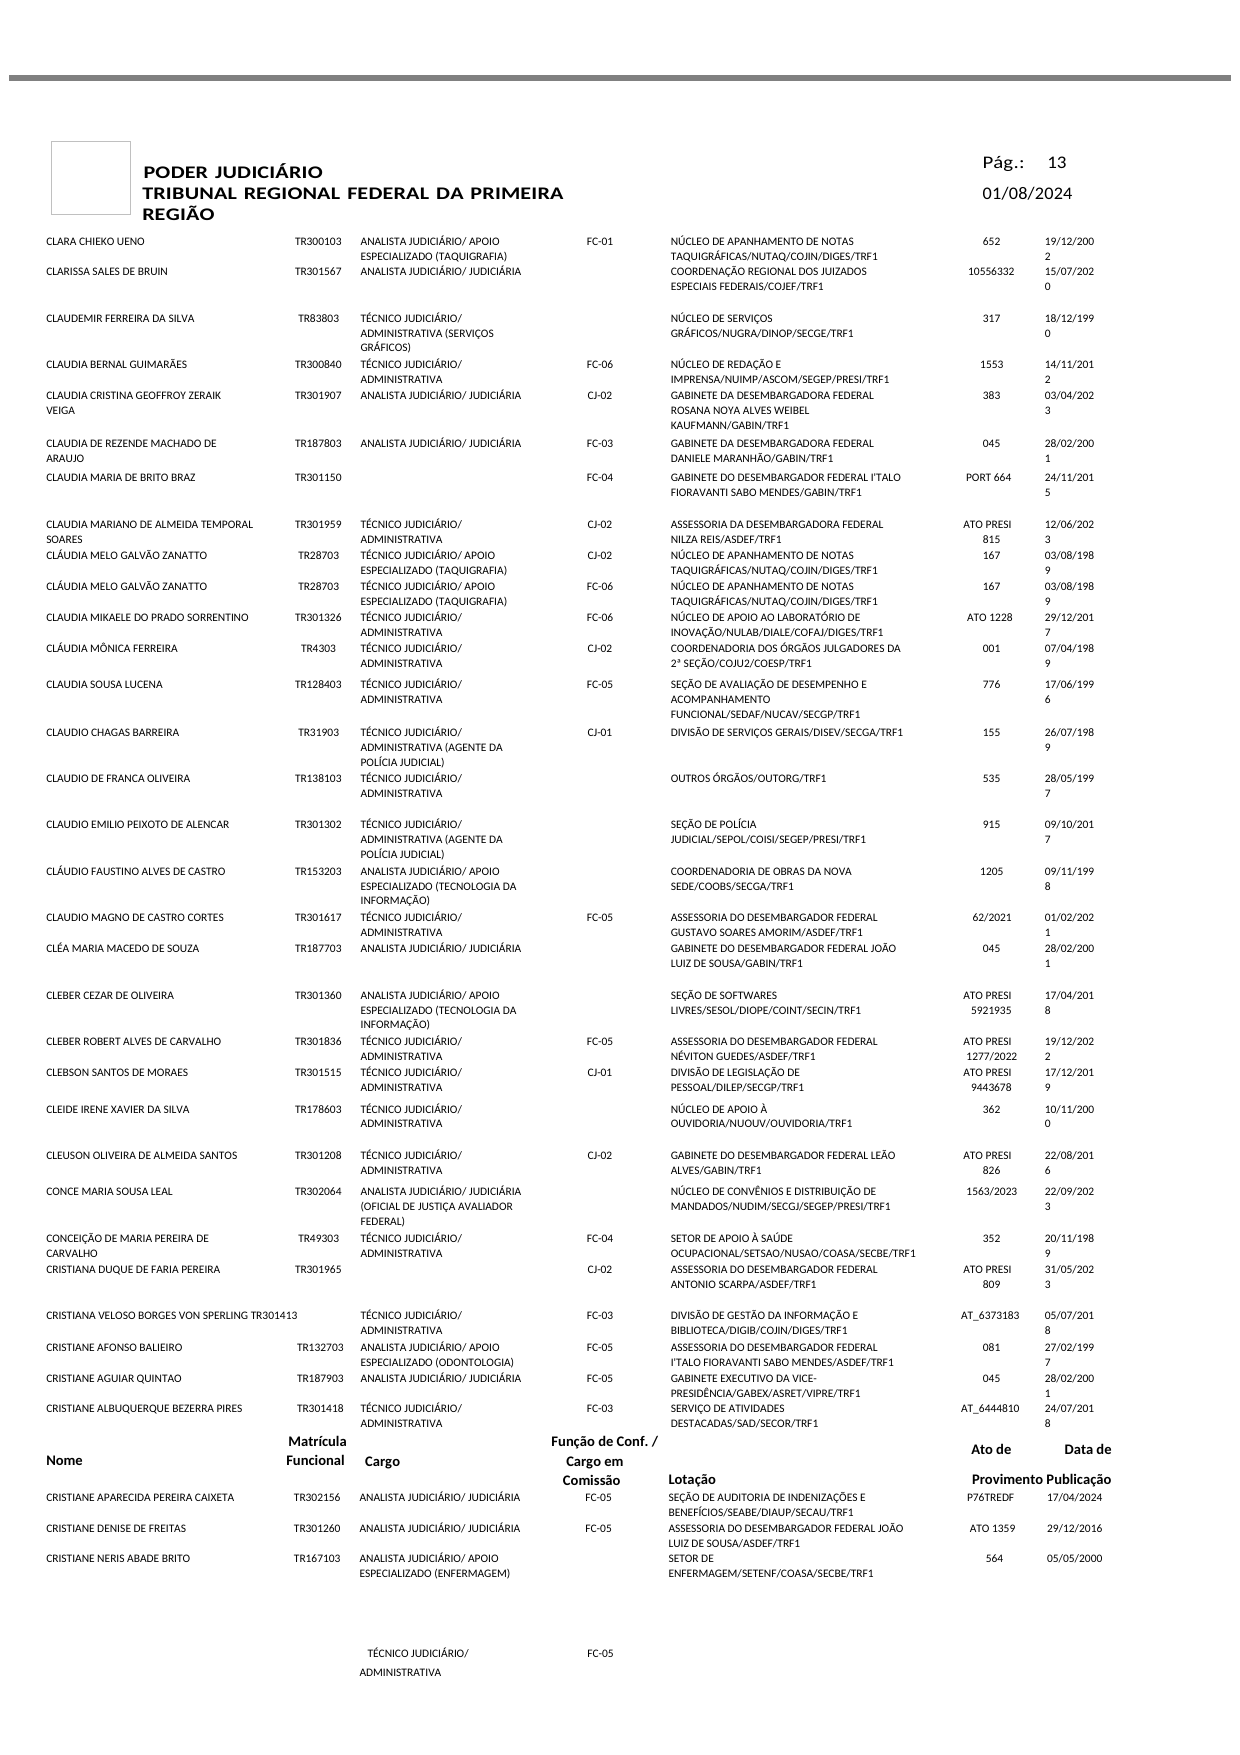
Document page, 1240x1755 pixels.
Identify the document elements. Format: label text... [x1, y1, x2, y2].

table_cell Cargo [359, 1452, 563, 1491]
table_cell [587, 265, 671, 311]
table_cell TÉCNICO JUDICIÁRIO/ ADMINISTRATIVA [360, 1402, 587, 1432]
table_cell TÉCNICO JUDICIÁRIO/ ADMINISTRATIVA [360, 610, 587, 642]
table_cell TR301567 [295, 265, 360, 311]
table_cell CRISTIANE AFONSO BALIEIRO TR132703 [46, 1340, 360, 1371]
table_cell 28/02/2001 [1045, 942, 1099, 988]
table_cell ANALISTA JUDICIÁRIO/ JUDICIÁRIA [360, 942, 587, 988]
table_cell CLAUDIA MARIANO DE ALMEIDA TEMPORAL SOARES [46, 517, 295, 548]
table_cell SEÇÃO DE POLÍCIA JUDICIAL/SEPOL/COISI/SEGEP/PRESI/TRF1 [671, 818, 953, 864]
table_cell ANALISTA JUDICIÁRIO/ JUDICIÁRIA [360, 265, 587, 311]
table_cell 362 [953, 1102, 1044, 1148]
table_cell TÉCNICO JUDICIÁRIO/ ADMINISTRATIVA [360, 1066, 587, 1102]
table_cell TÉCNICO JUDICIÁRIO/ ADMINISTRATIVA [360, 910, 587, 942]
table_cell FC-06 [587, 610, 671, 642]
table_cell 03/08/1989 [1045, 580, 1099, 610]
table_header Matrícula Funcional [286, 1433, 359, 1491]
table_cell CLÉA MARIA MACEDO DE SOUZA [46, 942, 295, 988]
table_cell CLAUDIA SOUSA LUCENA [46, 678, 295, 725]
table_cell TR128403 [295, 678, 360, 725]
table_cell CLEBSON SANTOS DE MORAES [46, 1066, 295, 1102]
table_cell TR31903 [295, 725, 360, 771]
table_cell CLAUDIA BERNAL GUIMARÃES [46, 358, 295, 389]
table_cell TR187703 [295, 942, 360, 988]
table_cell TR49303 [295, 1231, 360, 1262]
table_cell 12/06/2023 [1045, 517, 1099, 548]
table_cell 24/07/2018 [1045, 1402, 1099, 1432]
table_cell CJ-01 [587, 725, 671, 771]
table_cell CLÁUDIA MELO GALVÃO ZANATTO [46, 549, 295, 580]
table_cell CRISTIANE DENISE DE FREITAS [46, 1521, 286, 1552]
table_cell TÉCNICO JUDICIÁRIO/ ADMINISTRATIVA [360, 678, 587, 725]
table_cell SETOR DE ENFERMAGEM/SETENF/COASA/SECBE/TRF1 [668, 1552, 967, 1598]
table_cell TR301836 [295, 1035, 360, 1066]
table_cell 045 [953, 942, 1044, 988]
table_cell CRISTIANE ALBUQUERQUE BEZERRA PIRES TR301418 [46, 1402, 360, 1432]
table_header 652 [953, 234, 1044, 264]
table_cell CLAUDEMIR FERREIRA DA SILVA [46, 311, 295, 357]
table_cell 915 [953, 818, 1044, 864]
table_cell 352 [953, 1231, 1044, 1262]
table_cell CLEUSON OLIVEIRA DE ALMEIDA SANTOS [46, 1148, 295, 1184]
table_cell TÉCNICO JUDICIÁRIO/ APOIO ESPECIALIZADO (TAQUIGRAFIA) [360, 580, 587, 610]
table_cell CLAUDIO DE FRANCA OLIVEIRA [46, 771, 295, 817]
table_cell TR301617 [295, 910, 360, 942]
table_cell NÚCLEO DE APOIO AO LABORATÓRIO DE INOVAÇÃO/NULAB/DIALE/COFAJ/DIGES/TRF1 [671, 610, 953, 642]
table_header Função de Conf. / [359, 1433, 668, 1452]
table_cell 045 [953, 436, 1044, 471]
table_cell CLEBER ROBERT ALVES DE CARVALHO [46, 1035, 295, 1066]
table_cell SETOR DE APOIO À SAÚDE OCUPACIONAL/SETSAO/NUSAO/COASA/SECBE/TRF1 [671, 1231, 953, 1262]
table_cell FC-04 [587, 1231, 671, 1262]
table_cell ANALISTA JUDICIÁRIO/ JUDICIÁRIA [360, 436, 587, 471]
table_cell TR301302 [295, 818, 360, 864]
table_cell NÚCLEO DE APOIO À OUVIDORIA/NUOUV/OUVIDORIA/TRF1 [671, 1102, 953, 1148]
table_cell ASSESSORIA DO DESEMBARGADOR FEDERAL NÉVITON GUEDES/ASDEF/TRF1 [671, 1035, 953, 1066]
table_cell ANALISTA JUDICIÁRIO/ JUDICIÁRIA [360, 389, 587, 436]
table_cell CLAUDIA MARIA DE BRITO BRAZ [46, 471, 295, 517]
table_header ANALISTA JUDICIÁRIO/ APOIO ESPECIALIZADO (TAQUIGRAFIA) [360, 234, 587, 264]
table_cell 03/04/2023 [1045, 389, 1099, 436]
table_cell ATO PRESI 826 [953, 1148, 1044, 1184]
table_cell TÉCNICO JUDICIÁRIO/ ADMINISTRATIVA (SERVIÇOS GRÁFICOS) [360, 311, 587, 357]
table_cell 045 [953, 1371, 1044, 1402]
table_cell TÉCNICO JUDICIÁRIO/ ADMINISTRATIVA [360, 642, 587, 678]
table_cell ASSESSORIA DO DESEMBARGADOR FEDERAL ANTONIO SCARPA/ASDEF/TRF1 [671, 1262, 953, 1309]
table_cell 07/04/1989 [1045, 642, 1099, 678]
table_cell FC-05 [587, 678, 671, 725]
table_cell FC-03 [587, 436, 671, 471]
table_cell TR83803 [295, 311, 360, 357]
table_cell NÚCLEO DE APANHAMENTO DE NOTAS TAQUIGRÁFICAS/NUTAQ/COJIN/DIGES/TRF1 [671, 549, 953, 580]
table_cell 01/02/2021 [1045, 910, 1099, 942]
table_cell 05/07/2018 [1045, 1309, 1099, 1340]
table_cell SEÇÃO DE SOFTWARES LIVRES/SESOL/DIOPE/COINT/SECIN/TRF1 [671, 988, 953, 1034]
table_cell [587, 1102, 671, 1148]
table_cell 05/05/2000 [1036, 1552, 1111, 1598]
table_cell FC-05 [587, 1340, 671, 1371]
table_cell PORT 664 [953, 471, 1044, 517]
table_cell TR301326 [295, 610, 360, 642]
table_cell [360, 471, 587, 517]
table_cell ANALISTA JUDICIÁRIO/ JUDICIÁRIA [360, 1371, 587, 1402]
table_cell NÚCLEO DE CONVÊNIOS E DISTRIBUIÇÃO DE MANDADOS/NUDIM/SECGJ/SEGEP/PRESI/TRF1 [671, 1185, 953, 1231]
table_cell [587, 818, 671, 864]
table_cell TR138103 [295, 771, 360, 817]
table_cell CONCEIÇÃO DE MARIA PEREIRA DE CARVALHO [46, 1231, 295, 1262]
table_cell NÚCLEO DE REDAÇÃO E IMPRENSA/NUIMP/ASCOM/SEGEP/PRESI/TRF1 [671, 358, 953, 389]
table_cell ATO 1228 [953, 610, 1044, 642]
table_cell TR167103 [286, 1552, 359, 1598]
table_cell [587, 771, 671, 817]
table_cell TR28703 [295, 580, 360, 610]
table_cell CJ-02 [587, 517, 671, 548]
table_header TR300103 [295, 234, 360, 264]
table_cell FC-03 [587, 1402, 671, 1432]
table_cell ASSESSORIA DO DESEMBARGADOR FEDERAL JOÃO LUIZ DE SOUSA/ASDEF/TRF1 [668, 1521, 967, 1552]
table_cell 09/11/1998 [1045, 864, 1099, 910]
table_cell CLAUDIO MAGNO DE CASTRO CORTES [46, 910, 295, 942]
table_cell 22/09/2023 [1045, 1185, 1099, 1231]
table_cell COORDENAÇÃO REGIONAL DOS JUIZADOS ESPECIAIS FEDERAIS/COJEF/TRF1 [671, 265, 953, 311]
table_cell ATO 1359 [967, 1521, 1036, 1552]
table_cell 17/04/2018 [1045, 988, 1099, 1034]
table_cell CJ-02 [587, 642, 671, 678]
table_cell TÉCNICO JUDICIÁRIO/ ADMINISTRATIVA [360, 358, 587, 389]
table_cell ANALISTA JUDICIÁRIO/ APOIO ESPECIALIZADO (ENFERMAGEM) [359, 1552, 563, 1598]
table_cell TR301260 [286, 1521, 359, 1552]
table_cell TR4303 [295, 642, 360, 678]
table_cell ANALISTA JUDICIÁRIO/ APOIO ESPECIALIZADO (ODONTOLOGIA) [360, 1340, 587, 1371]
table_cell ANALISTA JUDICIÁRIO/ APOIO ESPECIALIZADO (TECNOLOGIA DA INFORMAÇÃO) [360, 988, 587, 1034]
table_cell TR301907 [295, 389, 360, 436]
table_header NÚCLEO DE APANHAMENTO DE NOTAS TAQUIGRÁFICAS/NUTAQ/COJIN/DIGES/TRF1 [671, 234, 953, 264]
table_cell CLAUDIA MIKAELE DO PRADO SORRENTINO [46, 610, 295, 642]
table_cell GABINETE DO DESEMBARGADOR FEDERAL LEÃO ALVES/GABIN/TRF1 [671, 1148, 953, 1184]
table_cell 167 [953, 549, 1044, 580]
table_cell 564 [967, 1552, 1036, 1598]
table_cell CJ-02 [587, 389, 671, 436]
table_cell 03/08/1989 [1045, 549, 1099, 580]
table_cell Cargo em Comissão [563, 1452, 668, 1491]
table_cell CLEBER CEZAR DE OLIVEIRA [46, 988, 295, 1034]
table_cell TR301515 [295, 1066, 360, 1102]
table_cell CONCE MARIA SOUSA LEAL [46, 1185, 295, 1231]
table_cell GABINETE DA DESEMBARGADORA FEDERAL ROSANA NOYA ALVES WEIBEL KAUFMANN/GABIN/TRF1 [671, 389, 953, 436]
table_cell ANALISTA JUDICIÁRIO/ APOIO ESPECIALIZADO (TECNOLOGIA DA INFORMAÇÃO) [360, 864, 587, 910]
table_cell 10556332 [953, 265, 1044, 311]
table_cell ATO PRESI 815 [953, 517, 1044, 548]
table_cell TR28703 [295, 549, 360, 580]
table_cell 28/02/2001 [1045, 436, 1099, 471]
table_cell COORDENADORIA DOS ÓRGÃOS JULGADORES DA 2ª SEÇÃO/COJU2/COESP/TRF1 [671, 642, 953, 678]
table_cell CRISTIANA VELOSO BORGES VON SPERLING TR301413 [46, 1309, 360, 1340]
table_cell TR301360 [295, 988, 360, 1034]
table_cell NÚCLEO DE SERVIÇOS GRÁFICOS/NUGRA/DINOP/SECGE/TRF1 [671, 311, 953, 357]
table_cell 26/07/1989 [1045, 725, 1099, 771]
table_cell CLÁUDIA MELO GALVÃO ZANATTO [46, 580, 295, 610]
table_cell DIVISÃO DE GESTÃO DA INFORMAÇÃO E BIBLIOTECA/DIGIB/COJIN/DIGES/TRF1 [671, 1309, 953, 1340]
table_cell 081 [953, 1340, 1044, 1371]
table_cell 317 [953, 311, 1044, 357]
table_cell TR301965 [295, 1262, 360, 1309]
table_cell [587, 1185, 671, 1231]
table_cell SEÇÃO DE AUDITORIA DE INDENIZAÇÕES E BENEFÍCIOS/SEABE/DIAUP/SECAU/TRF1 [668, 1491, 967, 1521]
table_cell 15/07/2020 [1045, 265, 1099, 311]
table_cell FC-03 [587, 1309, 671, 1340]
table_cell TÉCNICO JUDICIÁRIO/ ADMINISTRATIVA [360, 517, 587, 548]
table_cell 17/06/1996 [1045, 678, 1099, 725]
table_cell FC-04 [587, 471, 671, 517]
table_cell ASSESSORIA DA DESEMBARGADORA FEDERAL NILZA REIS/ASDEF/TRF1 [671, 517, 953, 548]
table_cell [360, 1262, 587, 1309]
table_cell CRISTIANA DUQUE DE FARIA PEREIRA [46, 1262, 295, 1309]
table_cell TÉCNICO JUDICIÁRIO/ APOIO ESPECIALIZADO (TAQUIGRAFIA) [360, 549, 587, 580]
table_cell TR178603 [295, 1102, 360, 1148]
table_cell TÉCNICO JUDICIÁRIO/ ADMINISTRATIVA [360, 1148, 587, 1184]
table_cell CLAUDIO EMILIO PEIXOTO DE ALENCAR [46, 818, 295, 864]
table_cell SERVIÇO DE ATIVIDADES DESTACADAS/SAD/SECOR/TRF1 [671, 1402, 953, 1432]
table_cell CLEIDE IRENE XAVIER DA SILVA [46, 1102, 295, 1148]
table_cell CJ-01 [587, 1066, 671, 1102]
table_cell 776 [953, 678, 1044, 725]
table_cell 29/12/2017 [1045, 610, 1099, 642]
table_cell FC-05 [587, 1035, 671, 1066]
table_cell AT_6373183 [953, 1309, 1044, 1340]
table_cell 17/04/2024 [1036, 1491, 1111, 1521]
table_cell CLAUDIA DE REZENDE MACHADO DE ARAUJO [46, 436, 295, 471]
table_cell TR300840 [295, 358, 360, 389]
table_header CLARA CHIEKO UENO [46, 234, 295, 264]
table_cell FC-06 [587, 358, 671, 389]
table_cell 155 [953, 725, 1044, 771]
table_cell 28/02/2001 [1045, 1371, 1099, 1402]
table_cell CRISTIANE NERIS ABADE BRITO [46, 1552, 286, 1598]
table_header Ato de Data de Lotação Provimento Publicação [668, 1433, 1111, 1491]
table_cell 31/05/2023 [1045, 1262, 1099, 1309]
table_cell [587, 942, 671, 988]
table_cell TR301959 [295, 517, 360, 548]
table_cell 24/11/2015 [1045, 471, 1099, 517]
table_header FC-01 [587, 234, 671, 264]
table_cell 27/02/1997 [1045, 1340, 1099, 1371]
table_cell 535 [953, 771, 1044, 817]
table_cell TR302156 [286, 1491, 359, 1521]
table_header Nome [46, 1433, 286, 1491]
table_cell TR153203 [295, 864, 360, 910]
table_cell 14/11/2012 [1045, 358, 1099, 389]
table_cell 29/12/2016 [1036, 1521, 1111, 1552]
table_cell [587, 311, 671, 357]
table_cell 20/11/1989 [1045, 1231, 1099, 1262]
table_cell ATO PRESI 809 [953, 1262, 1044, 1309]
table_cell TÉCNICO JUDICIÁRIO/ ADMINISTRATIVA (AGENTE DA POLÍCIA JUDICIAL) [360, 818, 587, 864]
table_cell CJ-02 [587, 549, 671, 580]
table_cell 167 [953, 580, 1044, 610]
table_cell 18/12/1990 [1045, 311, 1099, 357]
table_cell TÉCNICO JUDICIÁRIO/ ADMINISTRATIVA [360, 771, 587, 817]
table_cell DIVISÃO DE SERVIÇOS GERAIS/DISEV/SECGA/TRF1 [671, 725, 953, 771]
table_cell OUTROS ÓRGÃOS/OUTORG/TRF1 [671, 771, 953, 817]
table_cell CLÁUDIO FAUSTINO ALVES DE CASTRO [46, 864, 295, 910]
table_cell 19/12/2022 [1045, 1035, 1099, 1066]
table_cell GABINETE DA DESEMBARGADORA FEDERAL DANIELE MARANHÃO/GABIN/TRF1 [671, 436, 953, 471]
table_cell 1553 [953, 358, 1044, 389]
table_cell [587, 864, 671, 910]
table_cell 10/11/2000 [1045, 1102, 1099, 1148]
table_cell DIVISÃO DE LEGISLAÇÃO DE PESSOAL/DILEP/SECGP/TRF1 [671, 1066, 953, 1102]
table_cell GABINETE EXECUTIVO DA VICE- PRESIDÊNCIA/GABEX/ASRET/VIPRE/TRF1 [671, 1371, 953, 1402]
table_cell 22/08/2016 [1045, 1148, 1099, 1184]
table_cell ANALISTA JUDICIÁRIO/ JUDICIÁRIA [359, 1521, 563, 1552]
table_cell TR187803 [295, 436, 360, 471]
table_cell TÉCNICO JUDICIÁRIO/ ADMINISTRATIVA [360, 1035, 587, 1066]
table_cell ANALISTA JUDICIÁRIO/ JUDICIÁRIA (OFICIAL DE JUSTIÇA AVALIADOR FEDERAL) [360, 1185, 587, 1231]
table_cell FC-05 [563, 1491, 668, 1521]
table_cell CJ-02 [587, 1262, 671, 1309]
table_cell CRISTIANE APARECIDA PEREIRA CAIXETA [46, 1491, 286, 1521]
table_header 19/12/2002 [1045, 234, 1099, 264]
table_cell 383 [953, 389, 1044, 436]
table_cell CLARISSA SALES DE BRUIN [46, 265, 295, 311]
table_cell GABINETE DO DESEMBARGADOR FEDERAL I'TALO FIORAVANTI SABO MENDES/GABIN/TRF1 [671, 471, 953, 517]
table_cell FC-05 [587, 910, 671, 942]
table_cell FC-05 [563, 1521, 668, 1552]
table_cell P76TREDF [967, 1491, 1036, 1521]
table_cell FC-06 [587, 580, 671, 610]
table_cell ATO PRESI 1277/2022 [953, 1035, 1044, 1066]
table_cell TR302064 [295, 1185, 360, 1231]
table_cell TÉCNICO JUDICIÁRIO/ ADMINISTRATIVA [360, 1231, 587, 1262]
table_cell TÉCNICO JUDICIÁRIO/ ADMINISTRATIVA [360, 1309, 587, 1340]
table_cell GABINETE DO DESEMBARGADOR FEDERAL JOÃO LUIZ DE SOUSA/GABIN/TRF1 [671, 942, 953, 988]
table_cell TR301208 [295, 1148, 360, 1184]
table_cell CLÁUDIA MÔNICA FERREIRA [46, 642, 295, 678]
table_cell 09/10/2017 [1045, 818, 1099, 864]
table_cell NÚCLEO DE APANHAMENTO DE NOTAS TAQUIGRÁFICAS/NUTAQ/COJIN/DIGES/TRF1 [671, 580, 953, 610]
table_cell 28/05/1997 [1045, 771, 1099, 817]
table_cell ASSESSORIA DO DESEMBARGADOR FEDERAL I'TALO FIORAVANTI SABO MENDES/ASDEF/TRF1 [671, 1340, 953, 1371]
table_cell TÉCNICO JUDICIÁRIO/ ADMINISTRATIVA [360, 1102, 587, 1148]
table_cell 62/2021 [953, 910, 1044, 942]
table_cell ATO PRESI 9443678 [953, 1066, 1044, 1102]
table_cell FC-05 [587, 1371, 671, 1402]
table_cell TR301150 [295, 471, 360, 517]
table_cell ASSESSORIA DO DESEMBARGADOR FEDERAL GUSTAVO SOARES AMORIM/ASDEF/TRF1 [671, 910, 953, 942]
table_cell CRISTIANE AGUIAR QUINTAO TR187903 [46, 1371, 360, 1402]
table_cell CLAUDIA CRISTINA GEOFFROY ZERAIK VEIGA [46, 389, 295, 436]
table_cell 001 [953, 642, 1044, 678]
table_cell CLAUDIO CHAGAS BARREIRA [46, 725, 295, 771]
table_cell 17/12/2019 [1045, 1066, 1099, 1102]
table_cell [563, 1552, 668, 1598]
table_cell ANALISTA JUDICIÁRIO/ JUDICIÁRIA [359, 1491, 563, 1521]
table_cell ATO PRESI 5921935 [953, 988, 1044, 1034]
table_cell COORDENADORIA DE OBRAS DA NOVA SEDE/COOBS/SECGA/TRF1 [671, 864, 953, 910]
table_cell AT_6444810 [953, 1402, 1044, 1432]
table_cell SEÇÃO DE AVALIAÇÃO DE DESEMPENHO E ACOMPANHAMENTO FUNCIONAL/SEDAF/NUCAV/SECGP/TRF1 [671, 678, 953, 725]
table_cell CJ-02 [587, 1148, 671, 1184]
table_cell [587, 988, 671, 1034]
table_cell 1563/2023 [953, 1185, 1044, 1231]
table_cell TÉCNICO JUDICIÁRIO/ ADMINISTRATIVA (AGENTE DA POLÍCIA JUDICIAL) [360, 725, 587, 771]
table_cell 1205 [953, 864, 1044, 910]
